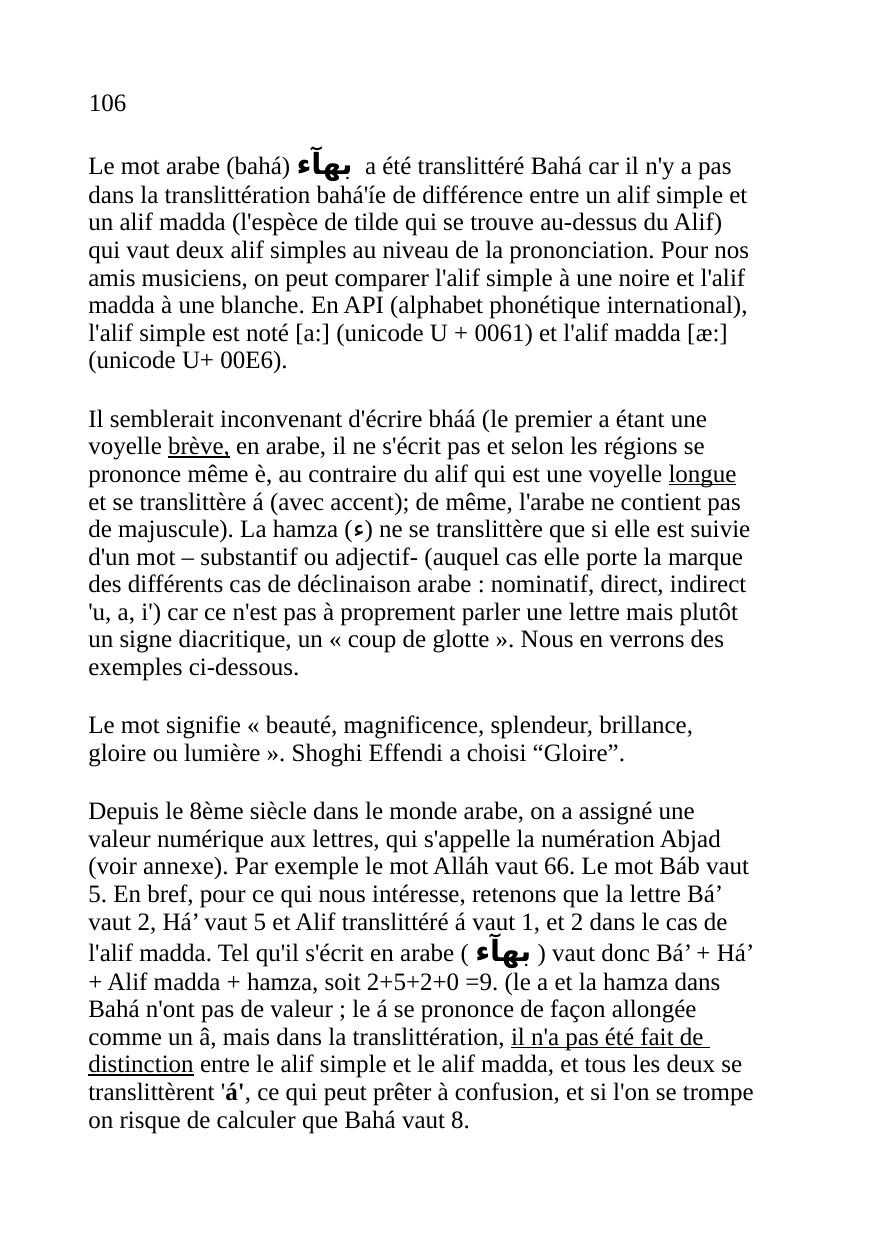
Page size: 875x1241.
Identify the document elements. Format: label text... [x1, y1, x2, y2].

text Depuis le 8ème siècle dans le monde arabe, on a assigné une valeur numérique aux lettres, qui s'appelle la numération Abjad (voir annexe). Par exemple le mot Alláh vaut 66. Le mot Báb vaut 5. En bref, pour ce qui nous intéresse, retenons que la lettre Bá’ vaut 2, Há’ vaut 5 et Alif translittéré á vaut 1, et 2 dans le cas de l'alif madda. Tel qu'il s'écrit en arabe ( بهآء ) vaut donc Bá’ + Há’ + Alif madda + hamza, soit 2+5+2+0 =9. (le a et la hamza dans Bahá n'ont pas de valeur ; le á se prononce de façon allongée comme un â, mais dans la translittération, il n'a pas été fait de distinction entre le alif simple et le alif madda, et tous les deux se translittèrent 'á', ce qui peut prêter à confusion, et si l'on se trompe on risque de calculer que Bahá vaut 8. [88, 796, 756, 1133]
text Il semblerait inconvenant d'écrire bháá (le premier a étant une voyelle brève, en arabe, il ne s'écrit pas et selon les régions se prononce même è, au contraire du alif qui est une voyelle longue et se translittère á (avec accent); de même, l'arabe ne contient pas de majuscule). La hamza (ء) ne se translittère que si elle est suivie d'un mot – substantif ou adjectif- (auquel cas elle porte la marque des différents cas de déclinaison arabe : nominatif, direct, indirect 'u, a, i') car ce n'est pas à proprement parler une lettre mais plutôt un signe diacritique, un « coup de glotte ». Nous en verrons des exemples ci-dessous. [88, 404, 756, 681]
text Le mot signifie « beauté, magnificence, splendeur, brillance, gloire ou lumière ». Shoghi Effendi a choisi “Gloire”. [88, 710, 756, 767]
text Le mot arabe (bahá) بهآء a été translittéré Bahá car il n'y a pas dans la translittération bahá'íe de différence entre un alif simple et un alif madda (l'espèce de tilde qui se trouve au-dessus du Alif) qui vaut deux alif simples au niveau de la prononciation. Pour nos amis musiciens, on peut comparer l'alif simple à une noire et l'alif madda à une blanche. En API (alphabet phonétique international), l'alif simple est noté [a:] (unicode U + 0061) et l'alif madda [æ:] (unicode U+ 00E6). [88, 147, 756, 374]
